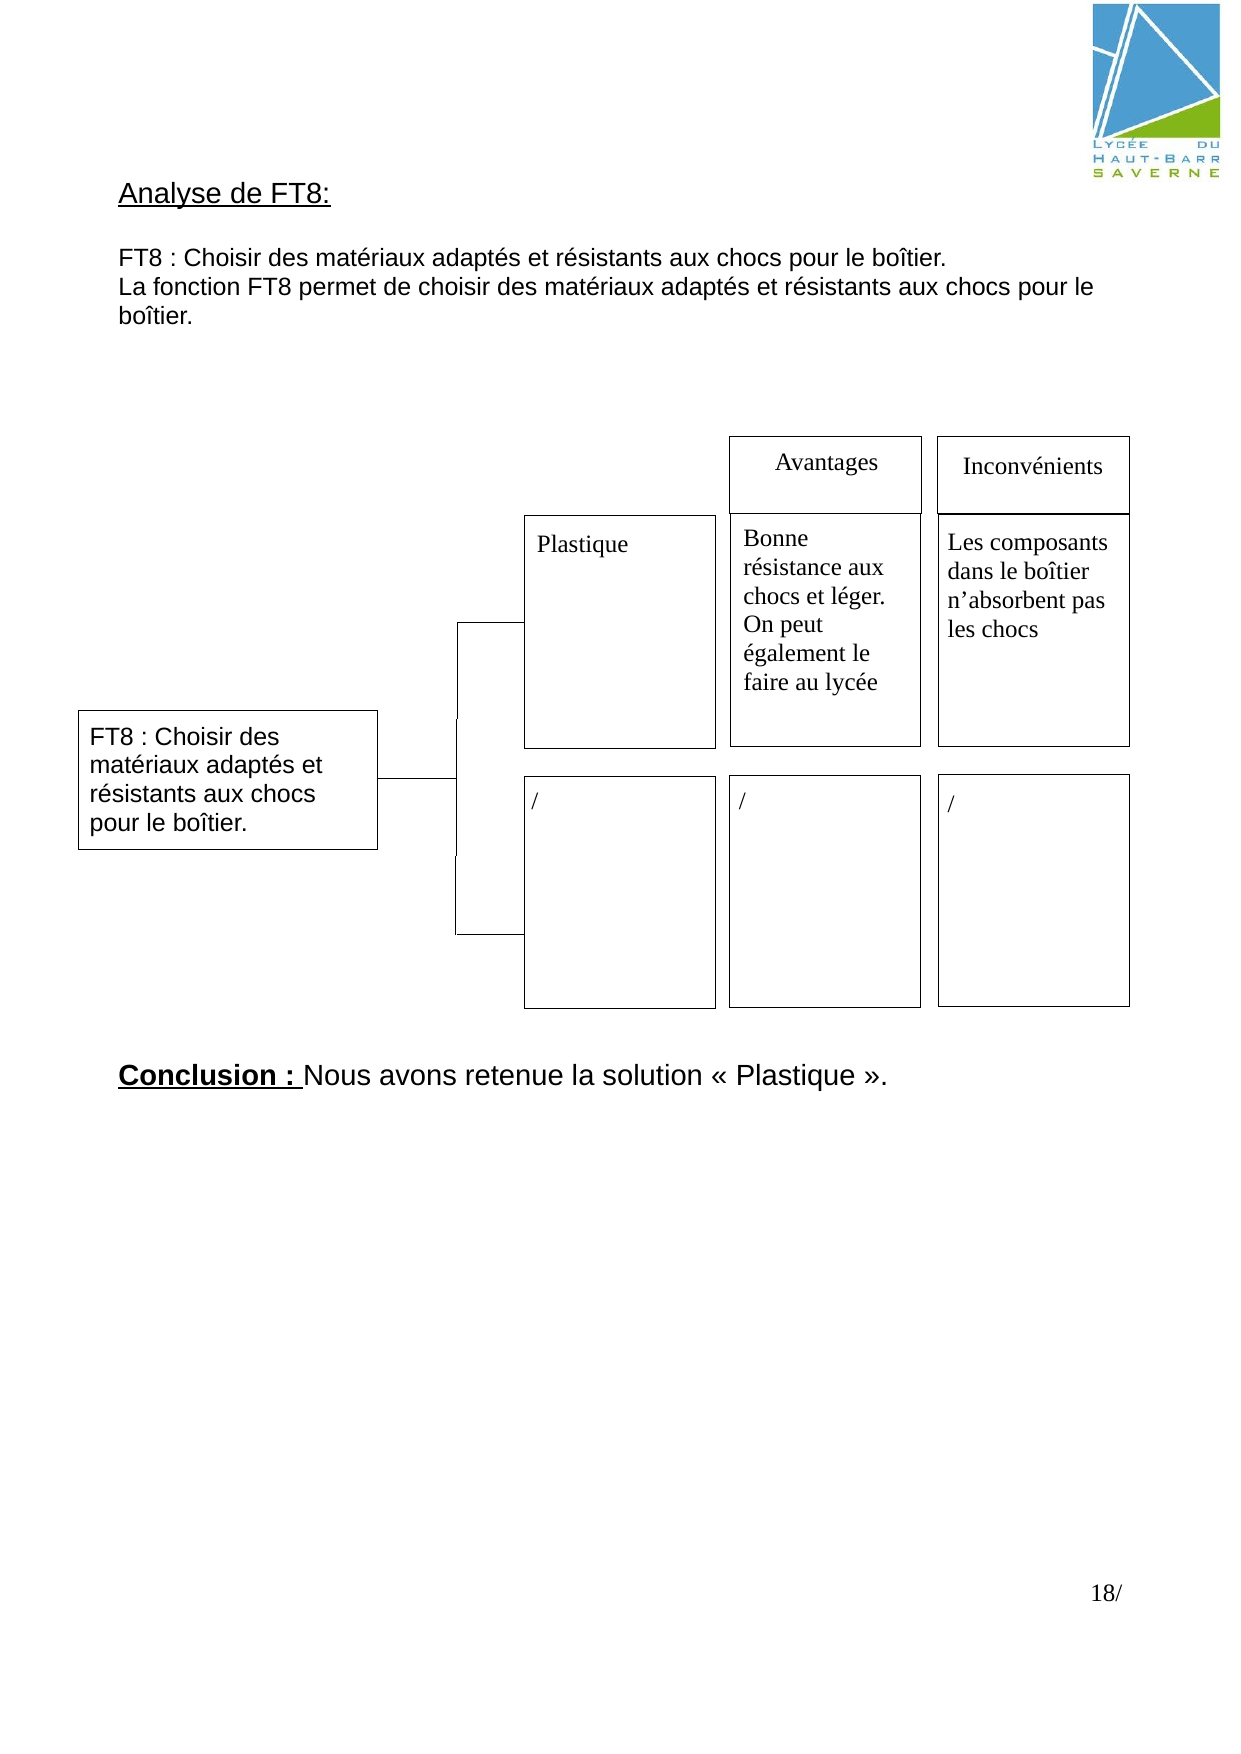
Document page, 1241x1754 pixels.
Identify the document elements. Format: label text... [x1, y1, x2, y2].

text La fonction FT8 permet de choisir des matériaux adaptés et résistants aux chocs pour le boîtier. [118, 272, 1122, 330]
picture [1087, 0, 1224, 185]
text Analyse de FT8: [118, 176, 1122, 210]
text Conclusion : Nous avons retenue la solution « Plastique ». [118, 1058, 1122, 1092]
text FT8 : Choisir des matériaux adaptés et résistants aux chocs pour le boîtier. [118, 243, 1122, 272]
